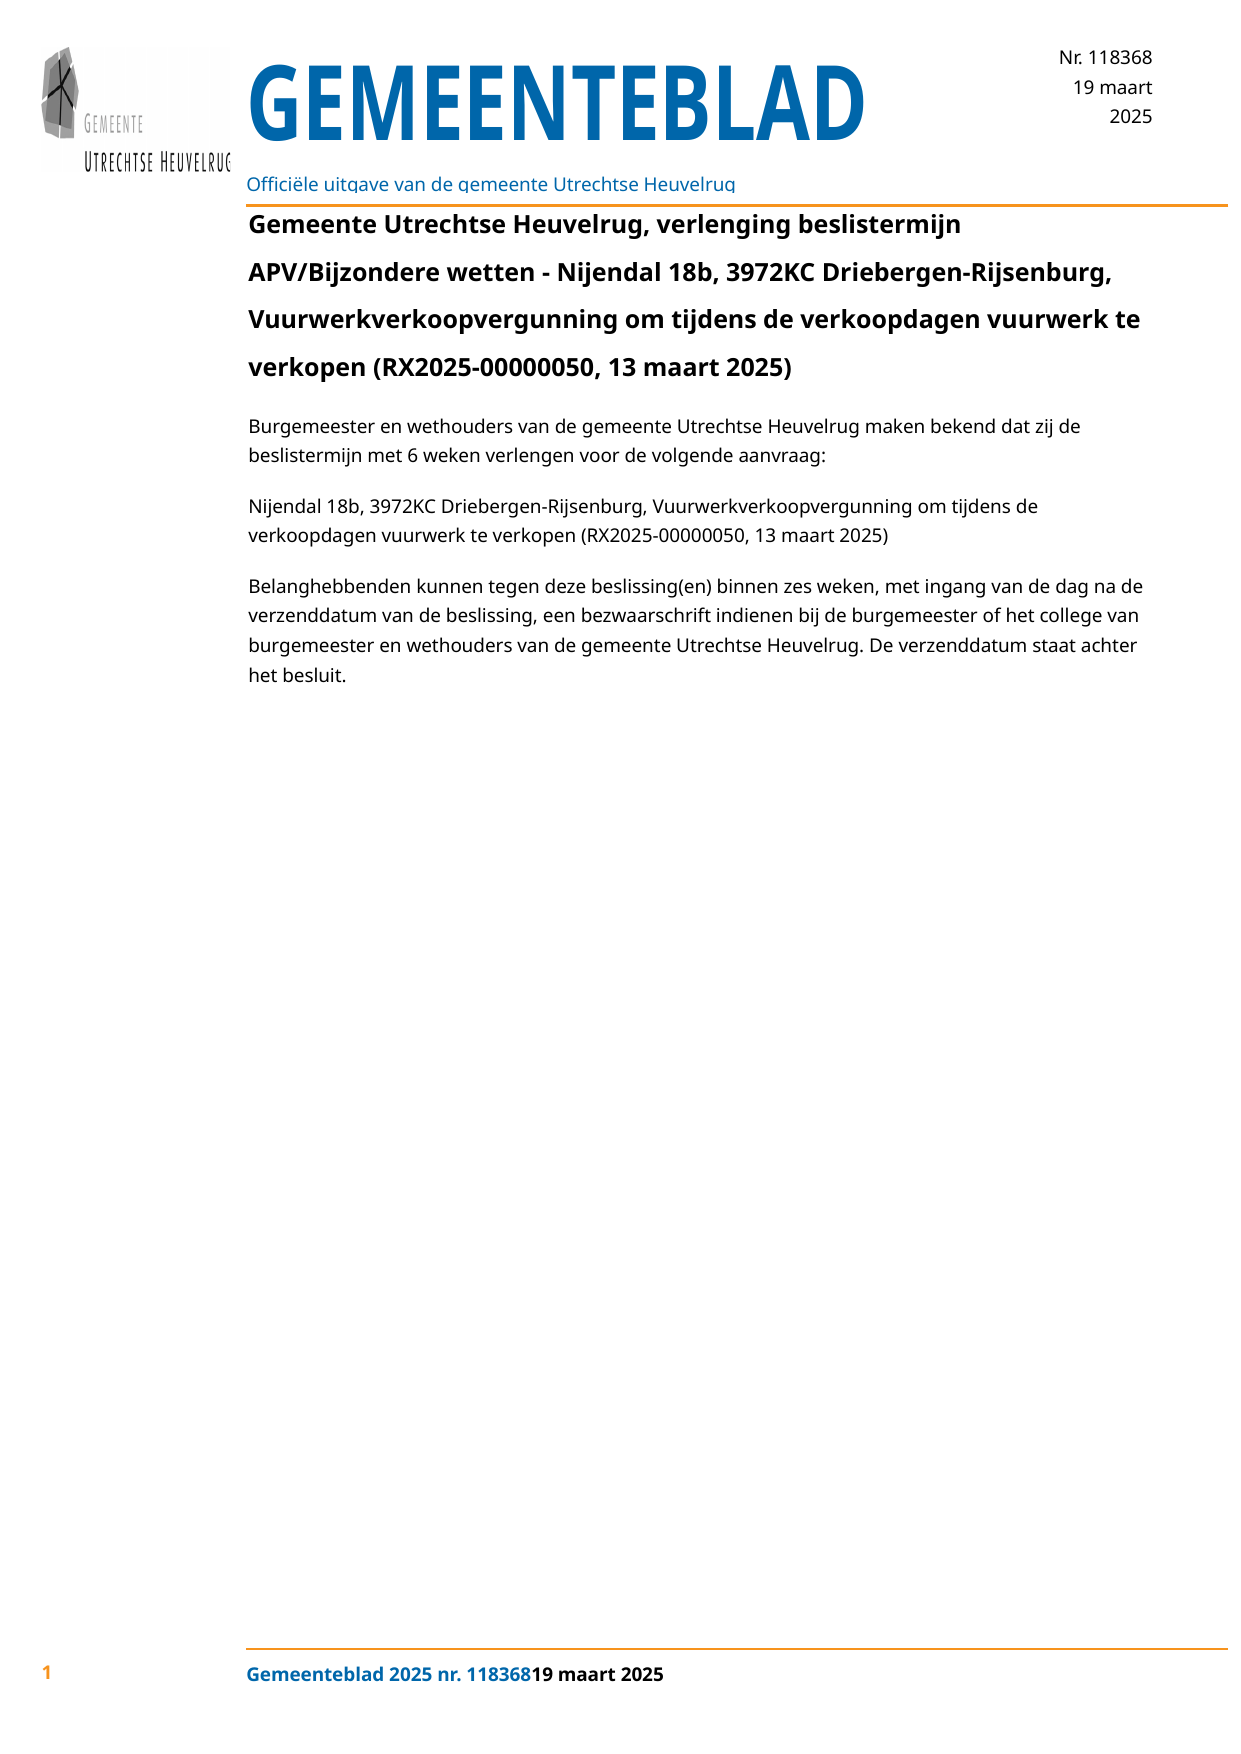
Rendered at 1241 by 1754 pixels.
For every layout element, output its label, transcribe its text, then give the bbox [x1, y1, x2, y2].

picture [41, 47, 231, 172]
text Belanghebbenden kunnen tegen deze beslissing(en) binnen zes weken, met ingang van de dag na de verzenddatum van de beslissing, een bezwaarschrift indienen bij de burgemeester of het college van burgemeester en wethouders van de gemeente Utrechtse Heuvelrug. De verzenddatum staat achter het besluit. [248, 573, 1152, 688]
text Gemeente Utrechtse Heuvelrug, verlenging beslistermijn APV/Bijzondere wetten - Nijendal 18b, 3972KC Driebergen-Rijsenburg, Vuurwerkverkoopvergunning om tijdens de verkoopdagen vuurwerk te verkopen (RX2025-00000050, 13 maart 2025) [248, 207, 1152, 384]
text Burgemeester en wethouders van de gemeente Utrechtse Heuvelrug maken bekend dat zij de beslistermijn met 6 weken verlengen voor de volgende aanvraag: [248, 413, 1152, 468]
text Nijendal 18b, 3972KC Driebergen-Rijsenburg, Vuurwerkverkoopvergunning om tijdens de verkoopdagen vuurwerk te verkopen (RX2025-00000050, 13 maart 2025) [248, 493, 1152, 548]
